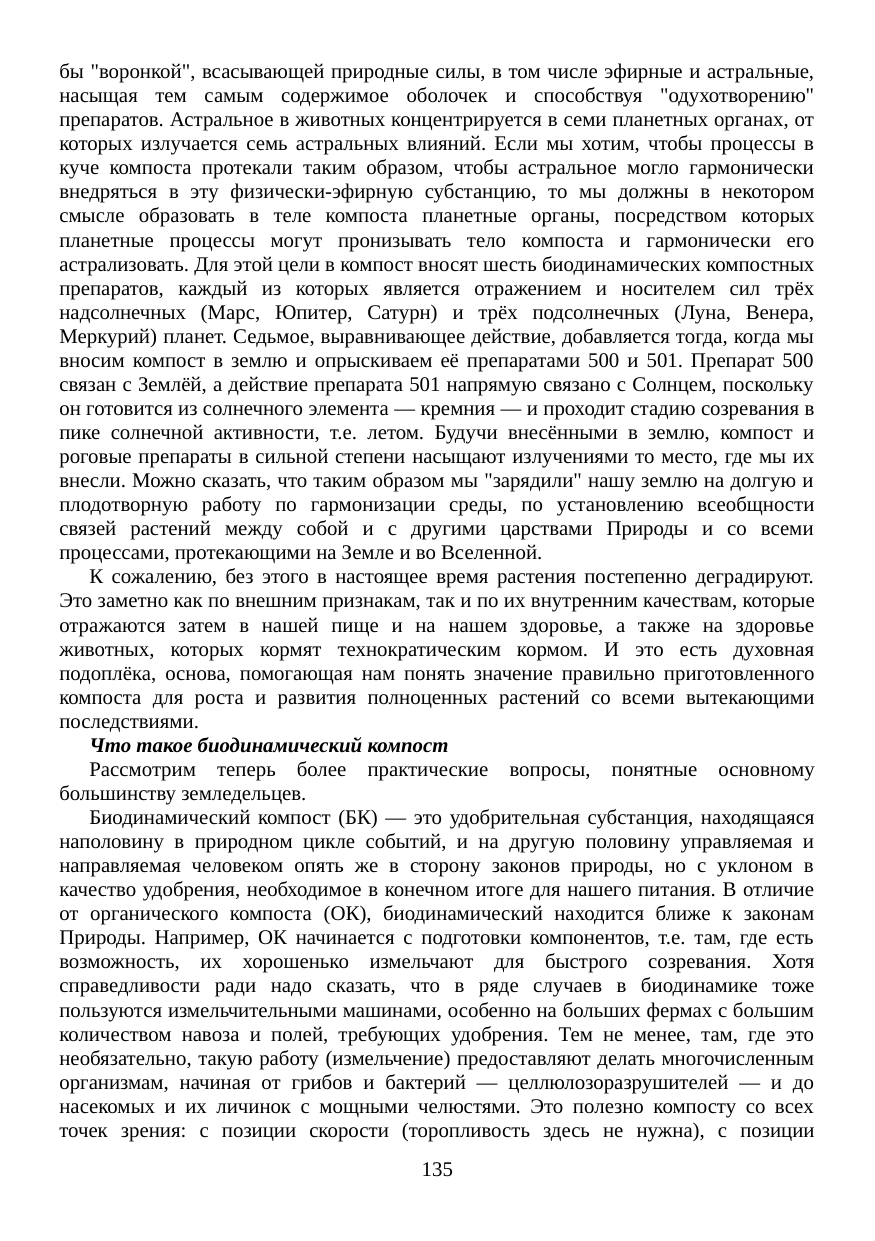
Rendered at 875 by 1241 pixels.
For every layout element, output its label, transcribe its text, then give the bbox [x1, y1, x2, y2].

text К сожалению, без этого в настоящее время растения постепенно деградируют. Это заметно как по внешним признакам, так и по их внутренним качествам, которые отражаются затем в нашей пище и на нашем здоровье, а также на здоровье животных, которых кормят технократическим кормом. И это есть духовная подоплёка, основа, помогающая нам понять значение правильно приготовленного компоста для роста и развития полноценных растений со всеми вытекающими последствиями. [59, 564, 815, 733]
text Что такое биодинамический компост [59, 733, 815, 757]
text бы "воронкой", всасывающей природные силы, в том числе эфирные и астральные, насыщая тем самым содержимое оболочек и способствуя "одухотворению" препаратов. Астральное в животных концентрируется в семи планетных органах, от которых излучается семь астральных влияний. Если мы хотим, чтобы процессы в куче компоста протекали таким образом, чтобы астральное могло гармонически внедряться в эту физически-эфирную субстанцию, то мы должны в некотором смысле образовать в теле компоста планетные органы, посредством которых планетные процессы могут пронизывать тело компоста и гармонически его астрализовать. Для этой цели в компост вносят шесть биодинамических компостных препаратов, каждый из которых является отражением и носителем сил трёх надсолнечных (Марс, Юпитер, Сатурн) и трёх подсолнечных (Луна, Венера, Меркурий) планет. Седьмое, выравнивающее действие, добавляется тогда, когда мы вносим компост в землю и опрыскиваем её препаратами 500 и 501. Препарат 500 связан с Землёй, а действие препарата 501 напрямую связано с Солнцем, поскольку он готовится из солнечного элемента — кремния — и проходит стадию созревания в пике солнечной активности, т.е. летом. Будучи внесёнными в землю, компост и роговые препараты в сильной степени насыщают излучениями то место, где мы их внесли. Можно сказать, что таким образом мы "зарядили" нашу землю на долгую и плодотворную работу по гармонизации среды, по установлению всеобщности связей растений между собой и с другими царствами Природы и со всеми процессами, протекающими на Земле и во Вселенной. [59, 59, 815, 564]
text Рассмотрим теперь более практические вопросы, понятные основному большинству земледельцев. [59, 757, 815, 805]
text Биодинамический компост (БК) — это удобрительная субстанция, находящаяся наполовину в природном цикле событий, и на другую половину управляемая и направляемая человеком опять же в сторону законов природы, но с уклоном в качество удобрения, необходимое в конечном итоге для нашего питания. В отличие от органического компоста (ОК), биодинамический находится ближе к законам Природы. Например, ОК начинается с подготовки компонентов, т.е. там, где есть возможность, их хорошенько измельчают для быстрого созревания. Хотя справедливости ради надо сказать, что в ряде случаев в биодинамике тоже пользуются измельчительными машинами, особенно на больших фермах с большим количеством навоза и полей, требующих удобрения. Тем не менее, там, где это необязательно, такую работу (измельчение) предоставляют делать многочисленным организмам, начиная от грибов и бактерий — целлюлозоразрушителей — и до насекомых и их личинок с мощными челюстями. Это полезно компосту со всех точек зрения: с позиции скорости (торопливость здесь не нужна), с позиции [59, 805, 815, 1142]
